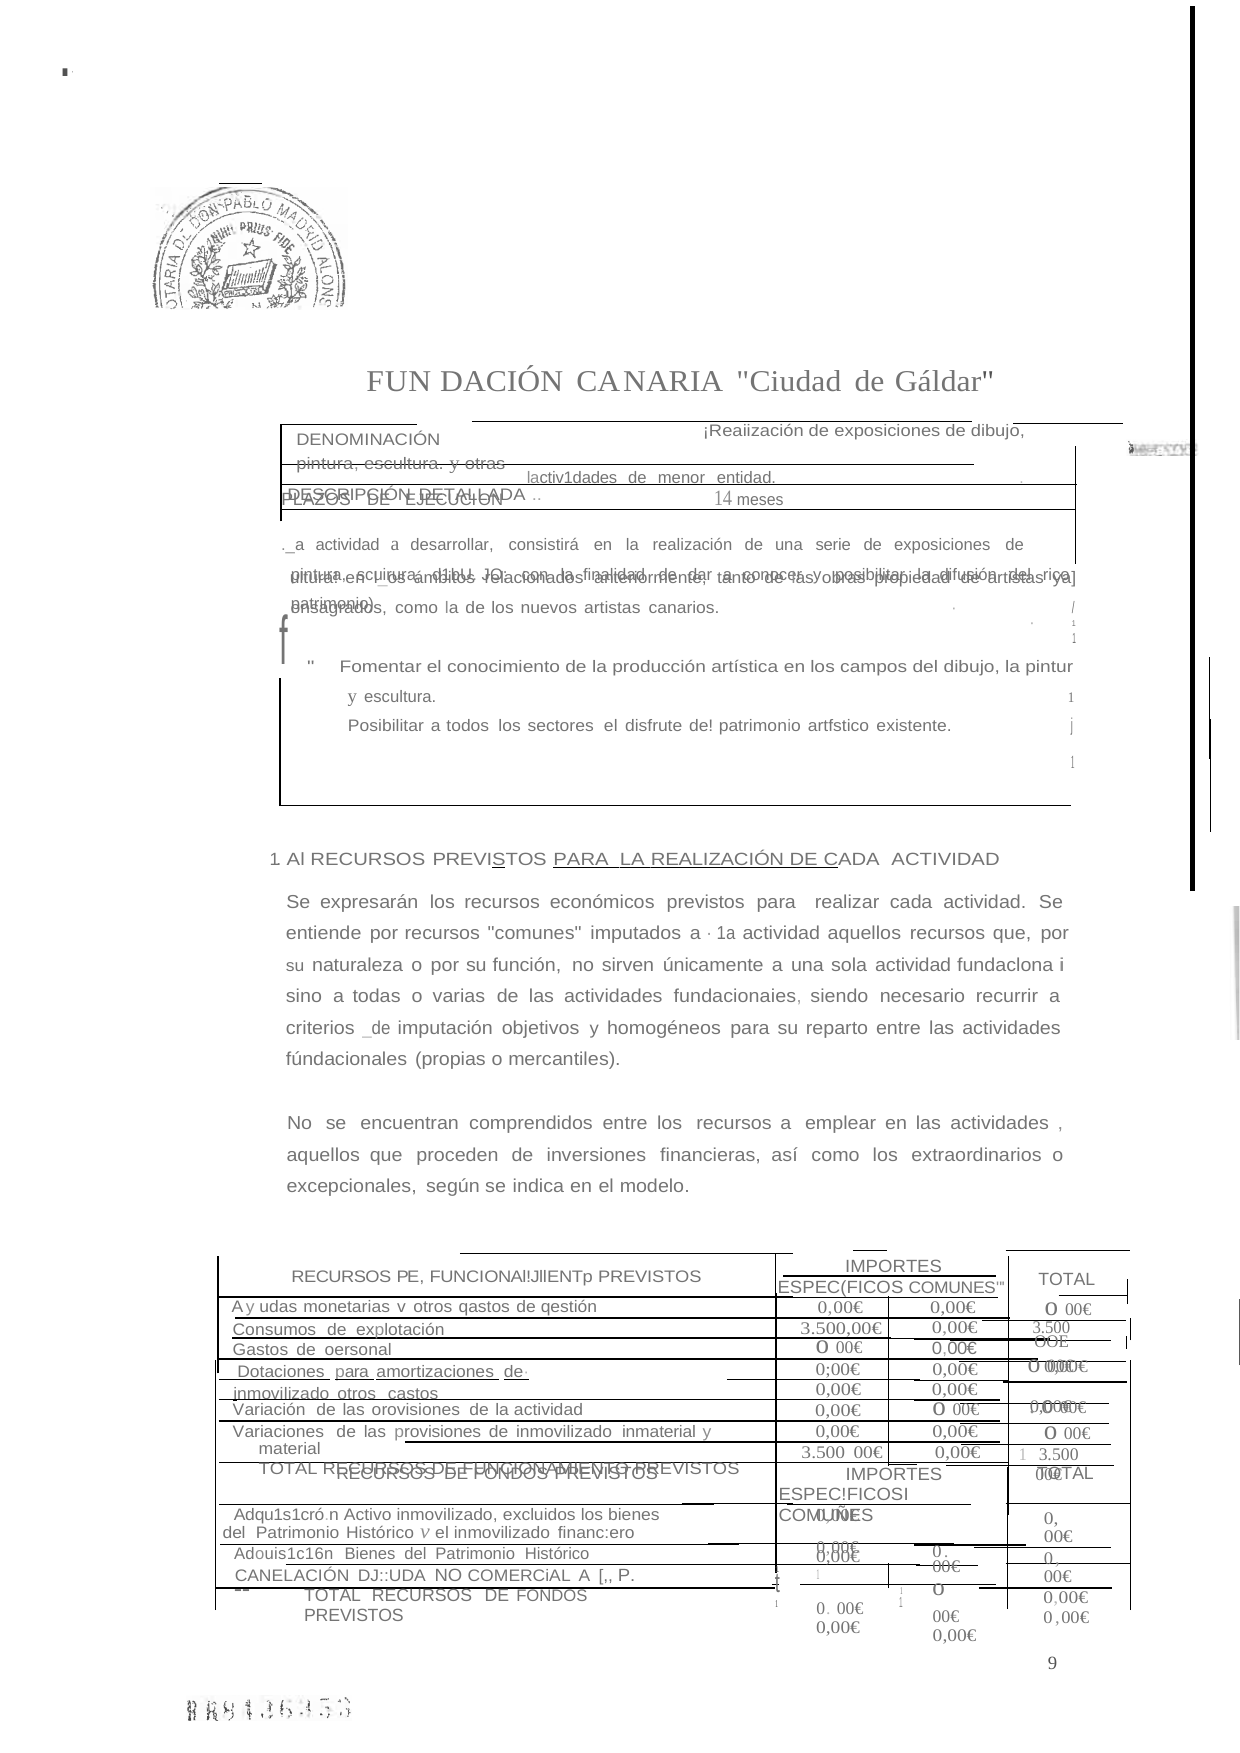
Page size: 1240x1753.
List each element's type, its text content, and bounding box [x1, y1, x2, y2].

text [46, 685, 279, 706]
subtitle [1195, 363, 1239, 398]
text [1195, 9, 1239, 92]
text [46, 629, 279, 646]
subtitle FUN DACIÓN CANARIA "Ciudad de Gáldar" [366, 363, 1190, 398]
text [46, 657, 279, 676]
text 1 [289, 629, 1076, 646]
text [46, 751, 279, 773]
text Posibilitar a todos los sectores el disfrute de! patrimonio artfstico existente. j [281, 714, 1073, 736]
text onsagrados, como la de los nuevos artistas canarios. · / [46, 597, 1074, 617]
text f [279, 609, 289, 678]
text Se expresarán los recursos económicos previstos para realizar cada actividad. Se entiende por recursos "comunes" imputados a · 1a actividad aquellos recursos que, por su naturaleza o por su función, no sirven únicamente a una sola actividad fundaclona i sino a todas o varias de las actividades fundacionaies, siendo necesario recurrir a criterios _de imputación objetivos y homogéneos para su reparto entre las actividades fúndacionales (propias o mercantiles). [286, 891, 1077, 1069]
text 1 [281, 751, 1074, 773]
text " Fomentar el conocimiento de la producción artística en los campos del dibujo, la pintur [289, 657, 1073, 676]
text No se encuentran comprendidos entre los recursos a emplear en las actividades , aquellos que proceden de inversiones financieras, así como los extraordinarios o excepcionales, según se indica en el modelo. [286, 1112, 1063, 1197]
text .' [58, 9, 1190, 92]
text [46, 714, 279, 736]
list Al RECURSOS PREVISTOS PARA LA REALIZACIÓN DE CADA ACTIVIDAD [269, 849, 1190, 869]
text y escultura. 1 [281, 685, 1074, 706]
text 9 [46, 1652, 1057, 1674]
text [46, 618, 279, 628]
text ultura! en l_os ámbitos relacionados anteriormente, tanto de las obras propiedad de artistas ya] [46, 568, 1076, 587]
text • 1 [289, 618, 1076, 628]
